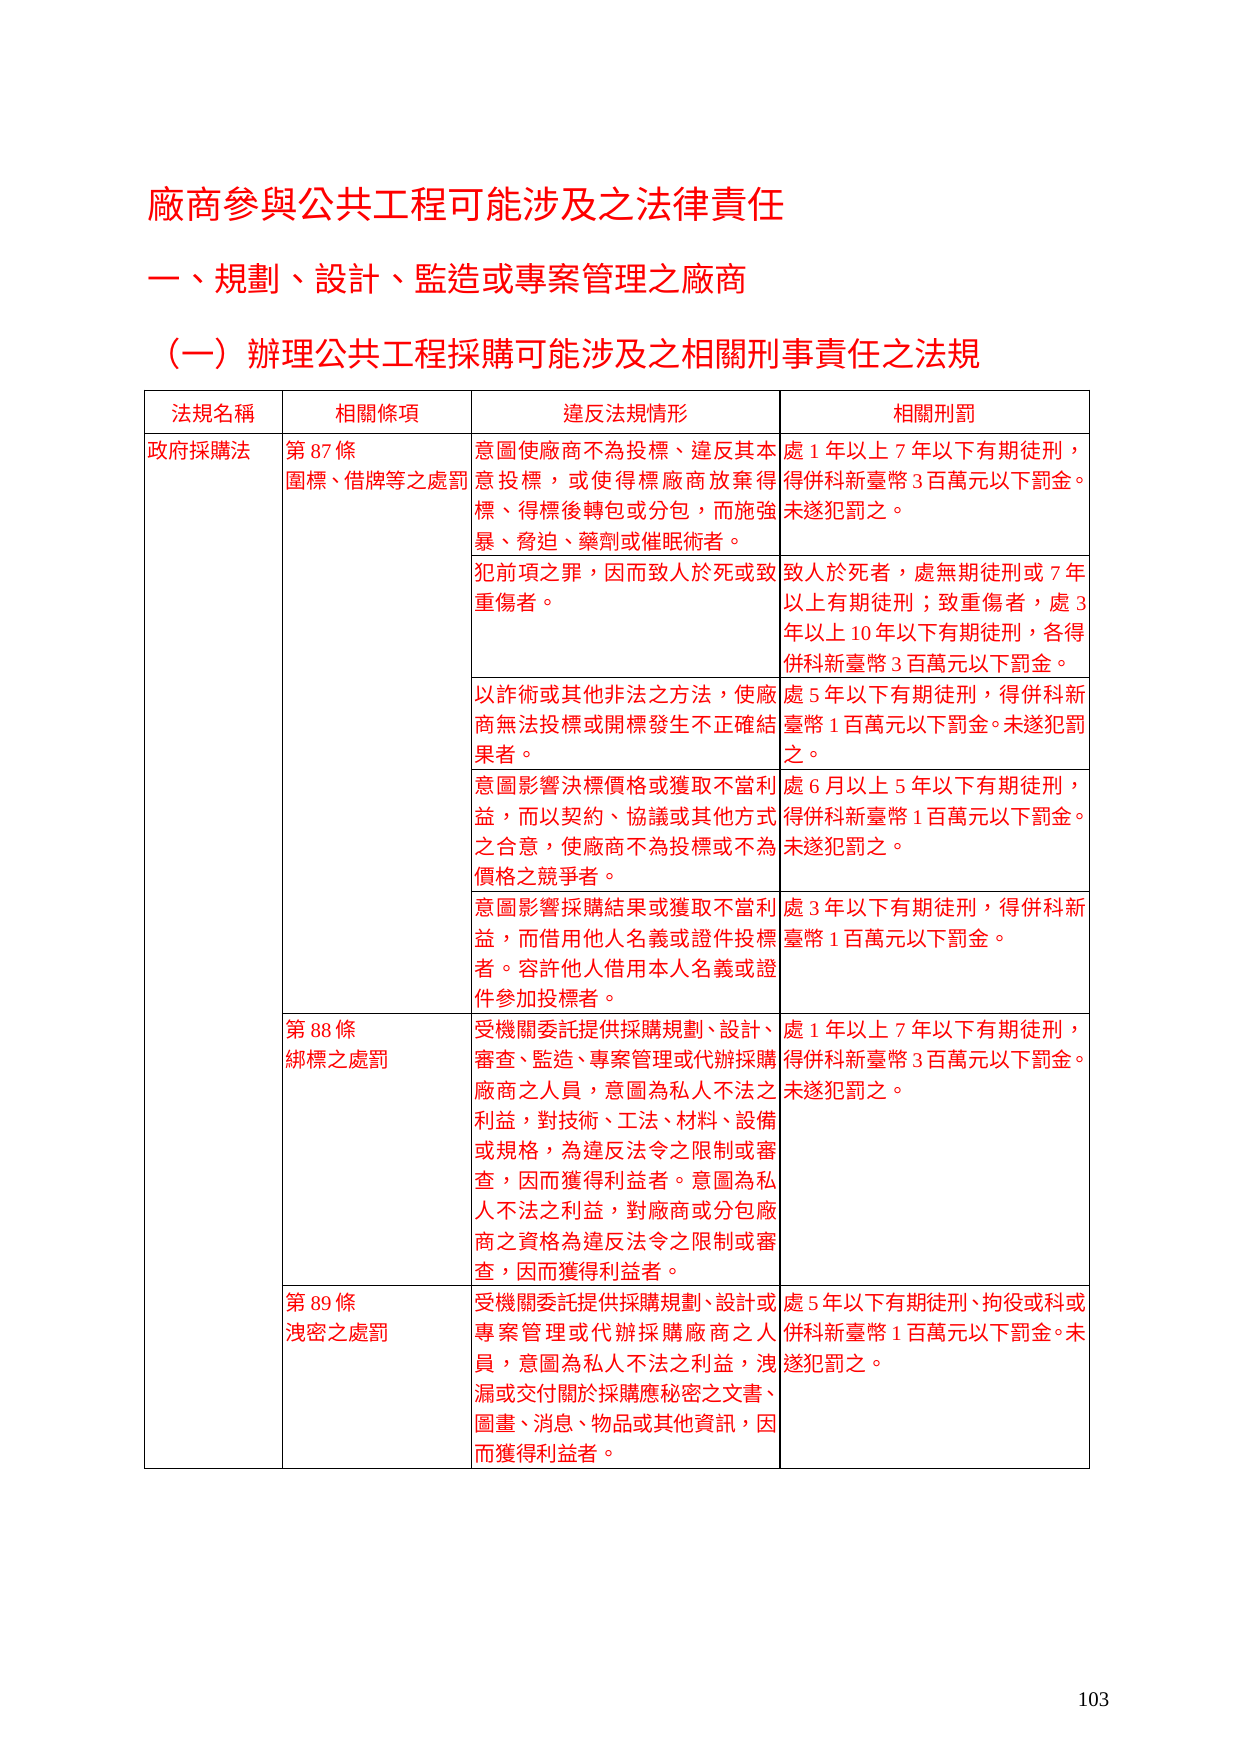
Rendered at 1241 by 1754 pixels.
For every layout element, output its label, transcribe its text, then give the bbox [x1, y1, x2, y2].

table_cell 第89條 洩密之處罰 [283, 1286, 471, 1468]
table_cell 意圖影響決標價格或獲取不當利益，而以契約、協議或其他方式之合意，使廠商不為投標或不為價格之競爭者。 [472, 770, 779, 891]
table_cell 處3年以下有期徒刑，得併科新臺幣1百萬元以下罰金。 [781, 892, 1089, 1012]
table_header 法規名稱 [145, 391, 282, 433]
table_cell 處1年以上7年以下有期徒刑，得併科新臺幣3百萬元以下罰金。未遂犯罰之。 [781, 434, 1089, 555]
table_cell 受機關委託提供採購規劃、設計或專案管理或代辦採購廠商之人員，意圖為私人不法之利益，洩漏或交付關於採購應秘密之文書、圖畫、消息、物品或其他資訊，因而獲得利益者。 [472, 1286, 779, 1468]
table_header 相關刑罰 [781, 391, 1089, 433]
text （一）辦理公共工程採購可能涉及之相關刑事責任之法規 [148, 314, 1092, 389]
table_header 相關條項 [283, 391, 471, 433]
table_cell 處1年以上7年以下有期徒刑，得併科新臺幣3百萬元以下罰金。未遂犯罰之。 [781, 1014, 1089, 1285]
table_cell 意圖影響採購結果或獲取不當利益，而借用他人名義或證件投標者。容許他人借用本人名義或證件參加投標者。 [472, 892, 779, 1012]
table_cell 處5年以下有期徒刑，得併科新臺幣1百萬元以下罰金。未遂犯罰之。 [781, 678, 1089, 769]
table_cell 處5年以下有期徒刑、拘役或科或併科新臺幣1百萬元以下罰金。未遂犯罰之。 [781, 1286, 1089, 1468]
table_cell 處6月以上5年以下有期徒刑，得併科新臺幣1百萬元以下罰金。未遂犯罰之。 [781, 770, 1089, 891]
table_cell 政府採購法 [145, 434, 282, 1468]
text 廠商參與公共工程可能涉及之法律責任 [148, 164, 1092, 239]
table_cell 犯前項之罪，因而致人於死或致重傷者。 [472, 556, 779, 677]
table_cell 致人於死者，處無期徒刑或7年以上有期徒刑；致重傷者，處3年以上10年以下有期徒刑，各得併科新臺幣3百萬元以下罰金。 [781, 556, 1089, 677]
table_cell 第88條 綁標之處罰 [283, 1014, 471, 1285]
table_cell 以詐術或其他非法之方法，使廠商無法投標或開標發生不正確結果者。 [472, 678, 779, 769]
table_header 違反法規情形 [472, 391, 779, 433]
table_cell 第87條 圍標、借牌等之處罰 [283, 434, 471, 1012]
text 一、規劃、設計、監造或專案管理之廠商 [148, 239, 1092, 314]
table_cell 受機關委託提供採購規劃、設計、審查、監造、專案管理或代辦採購廠商之人員，意圖為私人不法之利益，對技術、工法、材料、設備或規格，為違反法令之限制或審查，因而獲得利益者。意圖為私人不法之利益，對廠商或分包廠商之資格為違反法令之限制或審查，因而獲得利益者。 [472, 1014, 779, 1285]
table_cell 意圖使廠商不為投標、違反其本意投標，或使得標廠商放棄得標、得標後轉包或分包，而施強暴、脅迫、藥劑或催眠術者。 [472, 434, 779, 555]
